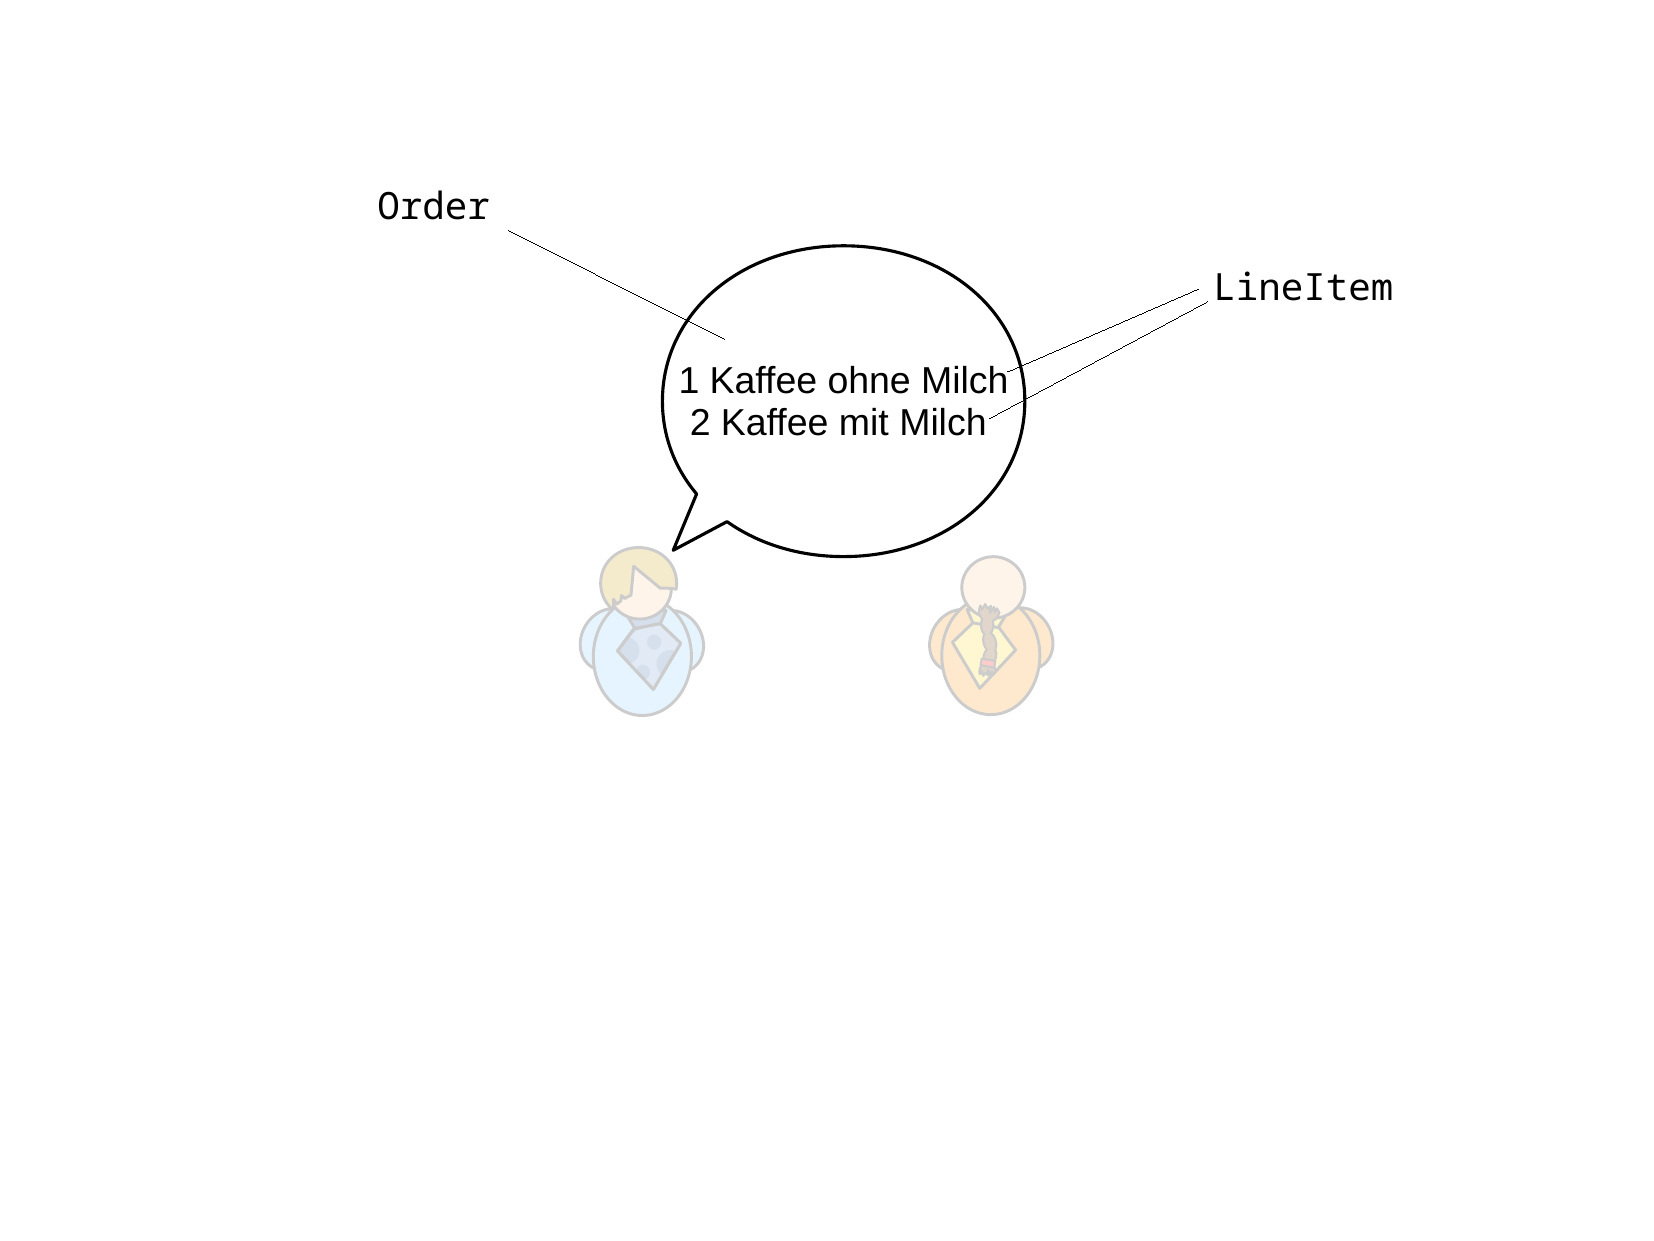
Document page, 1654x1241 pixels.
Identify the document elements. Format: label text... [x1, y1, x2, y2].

text_box [0, 0, 1654, 1241]
text_box LineItem [1198, 253, 1419, 356]
text_box 1 Kaffee ohne Milch 2 Kaffee mit Milch [662, 245, 1025, 557]
text_box Order [362, 172, 550, 231]
